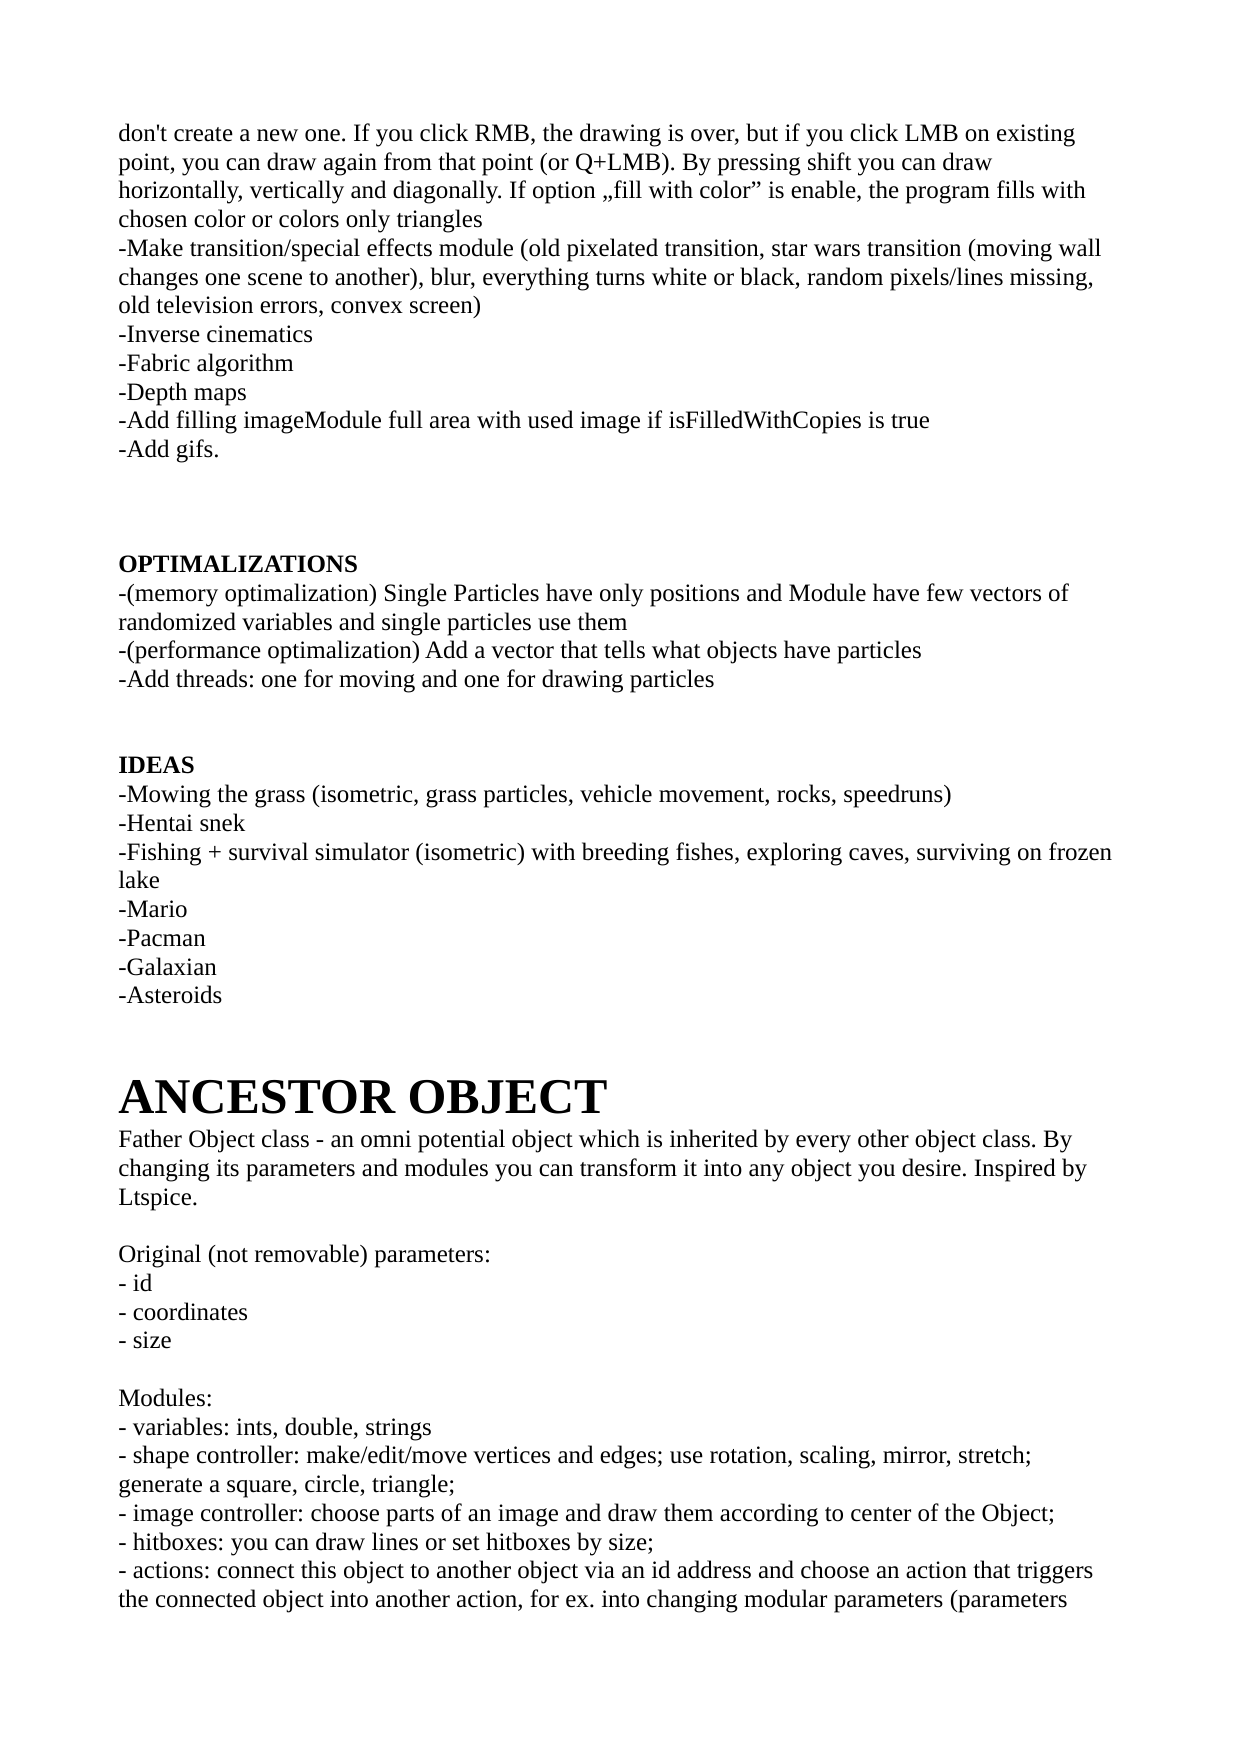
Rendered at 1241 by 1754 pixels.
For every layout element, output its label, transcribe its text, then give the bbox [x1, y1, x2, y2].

text Father Object class - an omni potential object which is inherited by every other object class. By changing its parameters and modules you can transform it into any object you desire. Inspired by Ltspice. [118, 1124, 1122, 1211]
text - id [118, 1268, 1122, 1297]
text - size [118, 1326, 1122, 1354]
text OPTIMALIZATIONS [118, 549, 1122, 578]
text - variables: ints, double, strings [118, 1412, 1122, 1441]
text - hitboxes: you can draw lines or set hitboxes by size; [118, 1527, 1122, 1556]
text -Mowing the grass (isometric, grass particles, vehicle movement, rocks, speedruns) [118, 779, 1122, 808]
text IDEAS [118, 751, 1122, 779]
text -Add threads: one for moving and one for drawing particles [118, 664, 1122, 693]
text -Add filling imageModule full area with used image if isFilledWithCopies is true [118, 406, 1122, 434]
text ANCESTOR OBJECT [118, 1067, 1122, 1124]
text - actions: connect this object to another object via an id address and choose an action that triggers the connected object into another action, for ex. into changing modular parameters (parameters [118, 1556, 1122, 1613]
text - image controller: choose parts of an image and draw them according to center of the Object; [118, 1498, 1122, 1527]
text don't create a new one. If you click RMB, the drawing is over, but if you click LMB on existing point, you can draw again from that point (or Q+LMB). By pressing shift you can draw horizontally, vertically and diagonally. If option „fill with color” is enable, the program fills with chosen color or colors only triangles [118, 118, 1122, 233]
text - coordinates [118, 1297, 1122, 1326]
text -(memory optimalization) Single Particles have only positions and Module have few vectors of randomized variables and single particles use them [118, 578, 1122, 636]
text -Fishing + survival simulator (isometric) with breeding fishes, exploring caves, surviving on frozen lake [118, 837, 1122, 894]
text -Make transition/special effects module (old pixelated transition, star wars transition (moving wall changes one scene to another), blur, everything turns white or black, random pixels/lines missing, old television errors, convex screen) [118, 233, 1122, 319]
text -Inverse cinematics [118, 319, 1122, 348]
text -Galaxian [118, 952, 1122, 981]
text -Hentai snek [118, 808, 1122, 837]
text -Add gifs. [118, 434, 1122, 463]
text -Fabric algorithm [118, 348, 1122, 377]
text -Asteroids [118, 981, 1122, 1009]
text -Mario [118, 894, 1122, 923]
text Modules: [118, 1383, 1122, 1412]
text -Pacman [118, 923, 1122, 952]
text - shape controller: make/edit/move vertices and edges; use rotation, scaling, mirror, stretch; generate a square, circle, triangle; [118, 1441, 1122, 1498]
text -Depth maps [118, 377, 1122, 406]
text Original (not removable) parameters: [118, 1239, 1122, 1268]
text -(performance optimalization) Add a vector that tells what objects have particles [118, 636, 1122, 664]
